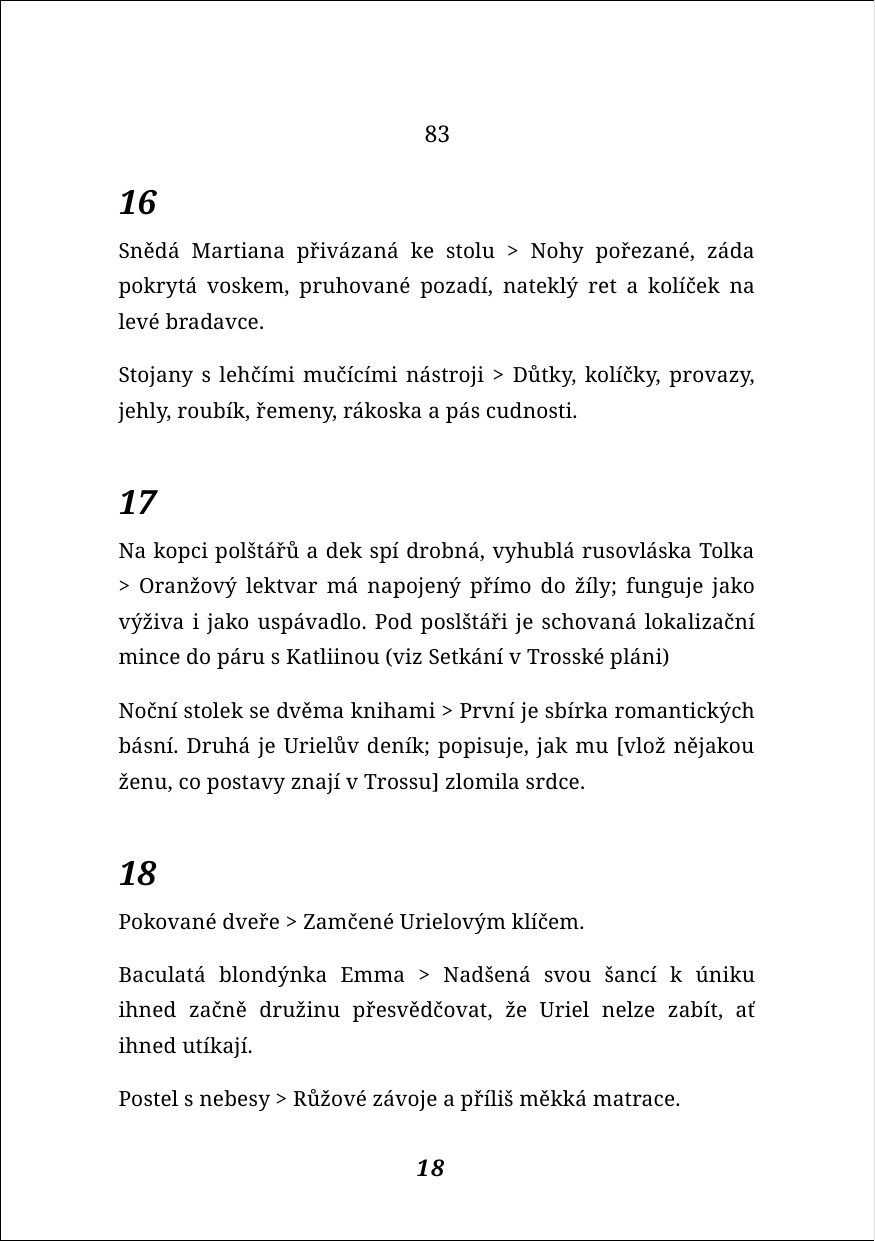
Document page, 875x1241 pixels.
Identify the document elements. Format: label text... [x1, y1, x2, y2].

text Stojany s lehčími mučícími nástroji > Důtky, kolíčky, provazy, jehly, roubík, řemeny, rákoska a pás cudnosti. [118, 360, 756, 424]
text Noční stolek se dvěma knihami > První je sbírka romantických básní. Druhá je Urielův deník; popisuje, jak mu [vlož nějakou ženu, co postavy znají v Trossu] zlomila srdce. [118, 696, 756, 795]
text Snědá Martiana přivázaná ke stolu > Nohy pořezané, záda pokrytá voskem, pruhované pozadí, nateklý ret a kolíček na levé bradavce. [118, 236, 756, 336]
text Pokované dveře > Zamčené Urielovým klíčem. [118, 907, 756, 935]
text Postel s nebesy > Růžové závoje a příliš měkká matrace. [118, 1084, 756, 1113]
subtitle 17 [118, 479, 756, 524]
subtitle 18 [118, 849, 756, 895]
subtitle 16 [118, 179, 756, 224]
text Na kopci polštářů a dek spí drobná, vyhublá rusovláska Tolka > Oranžový lektvar má napojený přímo do žíly; funguje jako výživa i jako uspávadlo. Pod poslštáři je schovaná lokalizační mince do páru s Katliinou (viz Setkání v Trosské pláni) [118, 536, 756, 671]
text Baculatá blondýnka Emma > Nadšená svou šancí k úniku ihned začně družinu přesvědčovat, že Uriel nelze zabít, ať ihned utíkají. [118, 960, 756, 1059]
